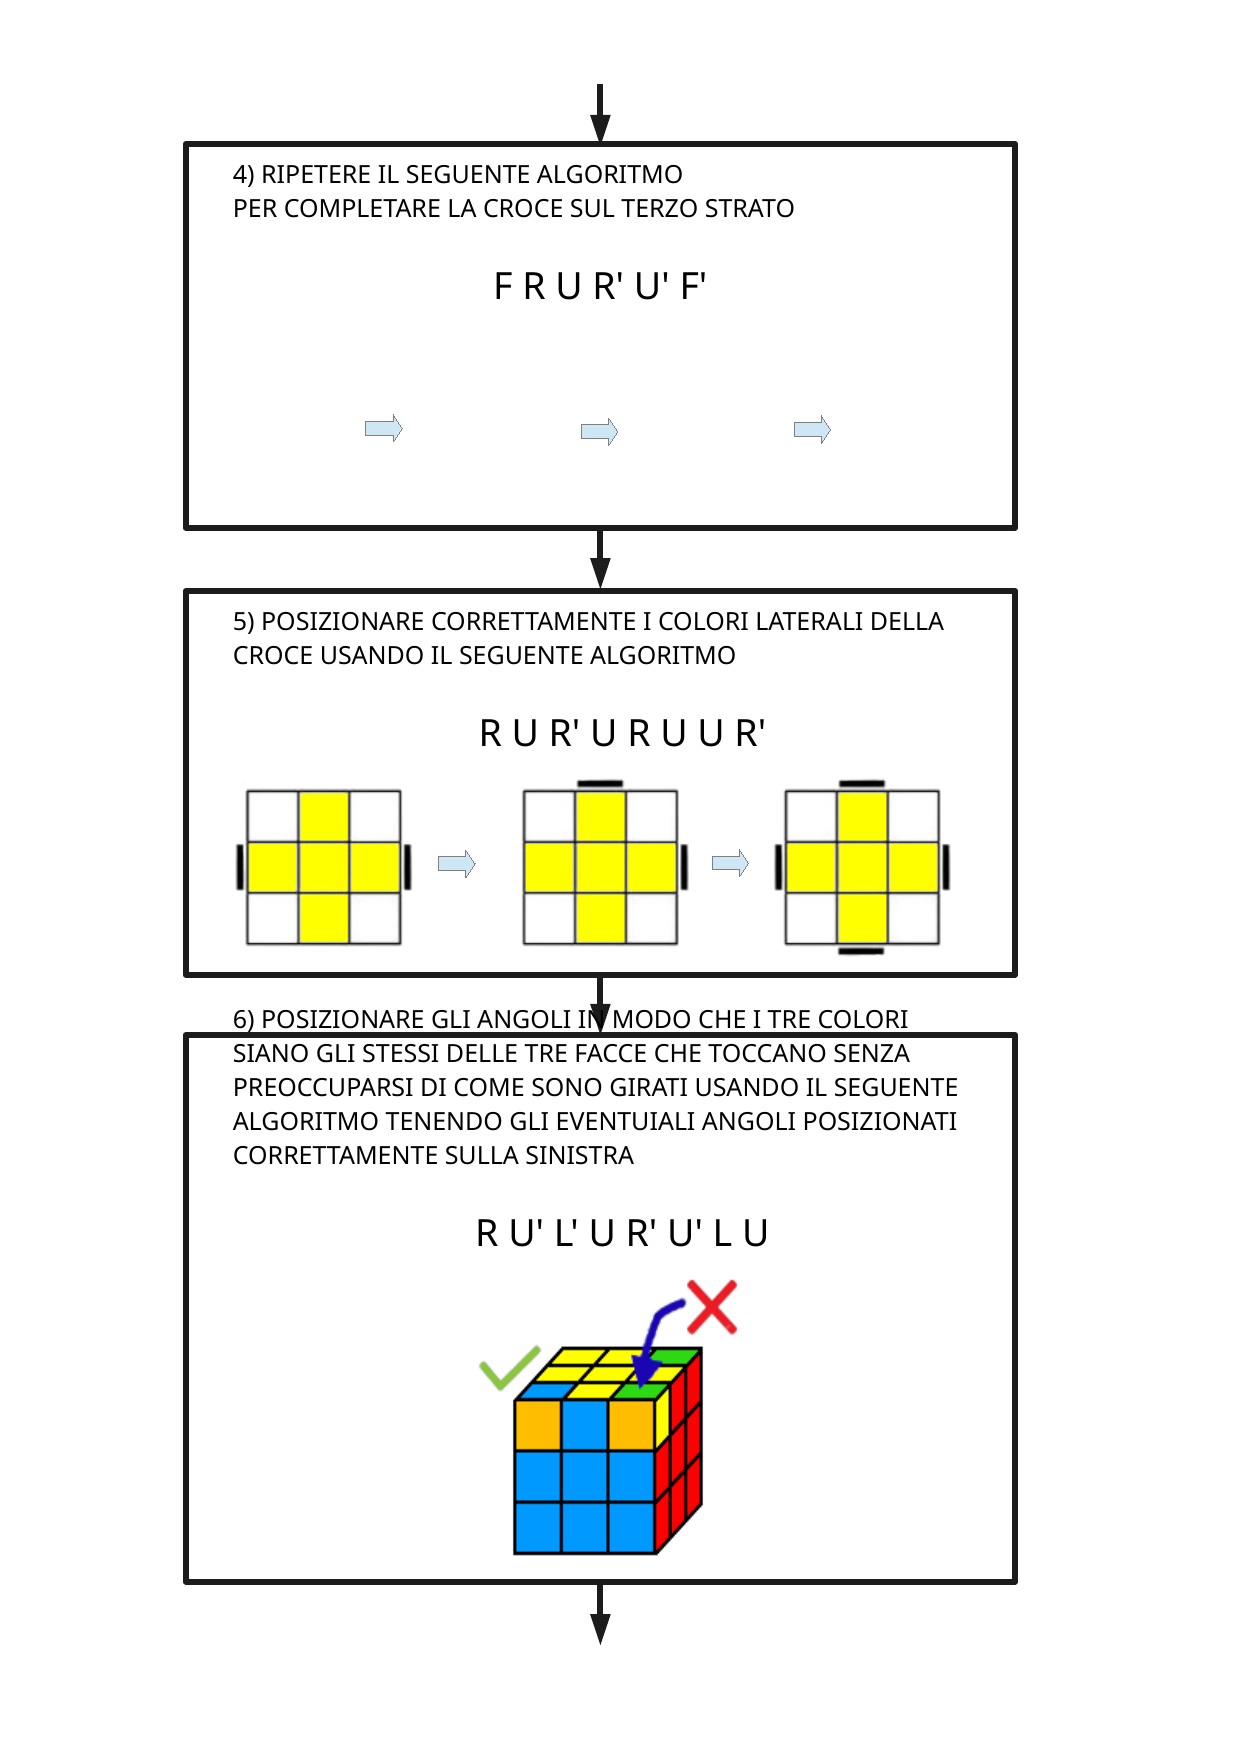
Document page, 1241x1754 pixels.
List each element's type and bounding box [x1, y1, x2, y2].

picture [470, 1277, 744, 1564]
picture [222, 770, 963, 964]
